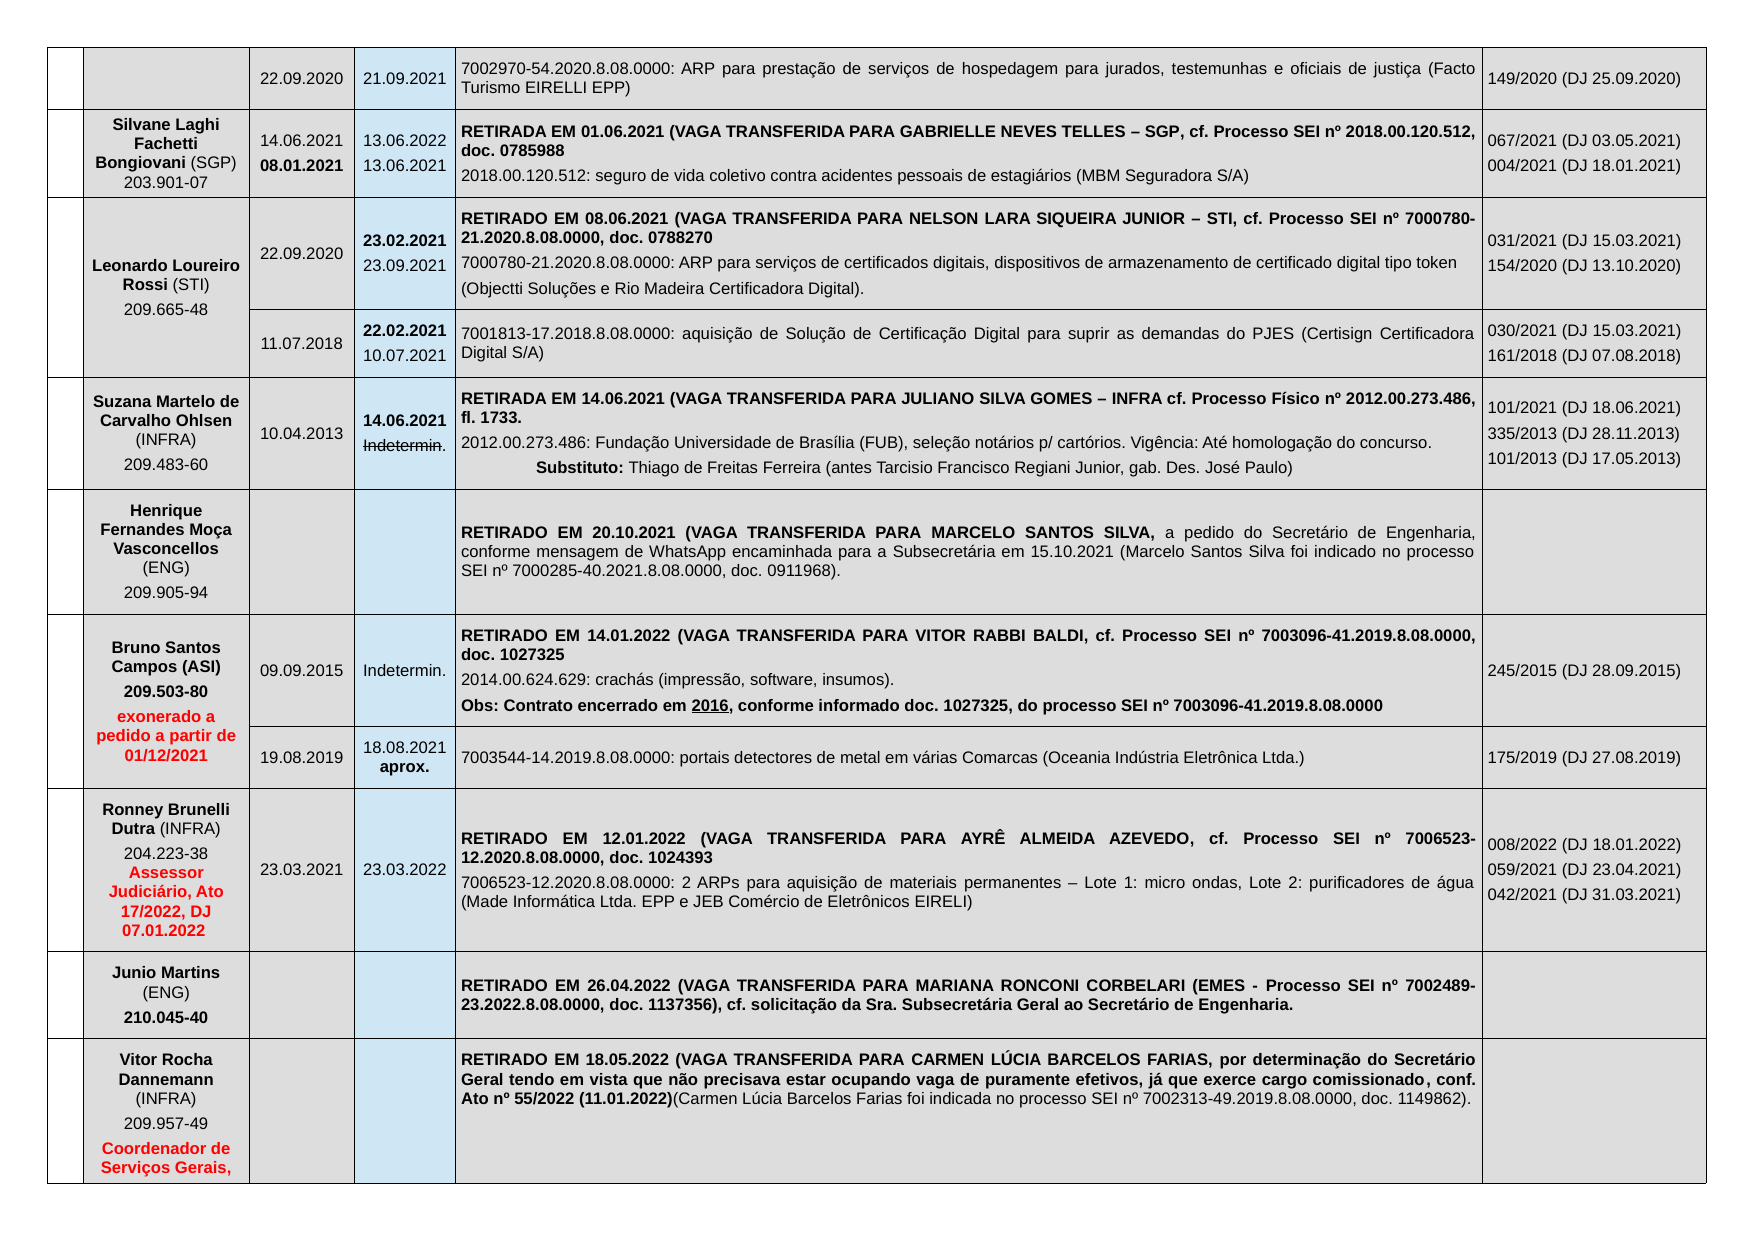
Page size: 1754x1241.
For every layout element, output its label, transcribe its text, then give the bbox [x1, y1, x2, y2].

table_cell 101/2021 (DJ 18.06.2021) 335/2013 (DJ 28.11.2013) 101/2013 (DJ 17.05.2013) [1483, 378, 1706, 489]
table_cell 175/2019 (DJ 27.08.2019) [1483, 727, 1706, 788]
table_cell [355, 952, 455, 1038]
table_cell [48, 615, 83, 788]
table_cell 149/2020 (DJ 25.09.2020) [1483, 48, 1706, 109]
table_cell [355, 1039, 455, 1183]
table_cell [48, 48, 83, 109]
table_cell 23.02.2021 23.09.2021 [355, 198, 455, 309]
table_cell [48, 110, 83, 197]
table_cell [48, 378, 83, 489]
table_cell 7002970-54.2020.8.08.0000: ARP para prestação de serviços de hospedagem para jurados, testemunhas e oficiais de justiça (Facto Turismo EIRELLI EPP) [456, 48, 1482, 109]
table_cell 19.08.2019 [250, 727, 354, 788]
table_cell RETIRADO EM 14.01.2022 (VAGA TRANSFERIDA PARA VITOR RABBI BALDI, cf. Processo SEI nº 7003096-41.2019.8.08.0000, doc. 1027325 2014.00.624.629: crachás (impressão, software, insumos). Obs: Contrato encerrado em 2016, conforme informado doc. 1027325, do processo SEI nº 7003096-41.2019.8.08.0000 [456, 615, 1482, 726]
table_cell Ronney Brunelli Dutra (INFRA) 204.223-38 Assessor Judiciário, Ato 17/2022, DJ 07.01.2022 [84, 789, 249, 951]
table_cell RETIRADA EM 14.06.2021 (VAGA TRANSFERIDA PARA JULIANO SILVA GOMES – INFRA cf. Processo Físico nº 2012.00.273.486, fl. 1733. 2012.00.273.486: Fundação Universidade de Brasília (FUB), seleção notários p/ cartórios. Vigência: Até homologação do concurso. Substituto: Thiago de Freitas Ferreira (antes Tarcisio Francisco Regiani Junior, gab. Des. José Paulo) [456, 378, 1482, 489]
table_cell RETIRADO EM 20.10.2021 (VAGA TRANSFERIDA PARA MARCELO SANTOS SILVA, a pedido do Secretário de Engenharia, conforme mensagem de WhatsApp encaminhada para a Subsecretária em 15.10.2021 (Marcelo Santos Silva foi indicado no processo SEI nº 7000285-40.2021.8.08.0000, doc. 0911968). [456, 490, 1482, 614]
table_cell 23.03.2022 [355, 789, 455, 951]
table_cell 031/2021 (DJ 15.03.2021) 154/2020 (DJ 13.10.2020) [1483, 198, 1706, 309]
table_cell [250, 490, 354, 614]
table_cell [48, 198, 83, 377]
table_cell 7003544-14.2019.8.08.0000: portais detectores de metal em várias Comarcas (Oceania Indústria Eletrônica Ltda.) [456, 727, 1482, 788]
table_cell 245/2015 (DJ 28.09.2015) [1483, 615, 1706, 726]
table_cell [1483, 1039, 1706, 1183]
table_cell 22.09.2020 [250, 198, 354, 309]
table_cell Suzana Martelo de Carvalho Ohlsen (INFRA) 209.483-60 [84, 378, 249, 489]
table_cell Silvane Laghi Fachetti Bongiovani (SGP) 203.901-07 [84, 110, 249, 197]
table_cell 23.03.2021 [250, 789, 354, 951]
table_cell Leonardo Loureiro Rossi (STI) 209.665-48 [84, 198, 249, 377]
table_cell 14.06.2021 Indetermin. [355, 378, 455, 489]
table_cell [250, 1039, 354, 1183]
table_cell Indetermin. [355, 615, 455, 726]
table_cell [250, 952, 354, 1038]
table_cell RETIRADA EM 01.06.2021 (VAGA TRANSFERIDA PARA GABRIELLE NEVES TELLES – SGP, cf. Processo SEI nº 2018.00.120.512, doc. 0785988 2018.00.120.512: seguro de vida coletivo contra acidentes pessoais de estagiários (MBM Seguradora S/A) [456, 110, 1482, 197]
table_cell 13.06.2022 13.06.2021 [355, 110, 455, 197]
table_cell 21.09.2021 [355, 48, 455, 109]
table_cell 18.08.2021 aprox. [355, 727, 455, 788]
table_cell [48, 490, 83, 614]
table_cell Junio Martins (ENG) 210.045-40 [84, 952, 249, 1038]
table_cell 22.02.2021 10.07.2021 [355, 310, 455, 377]
table_cell 030/2021 (DJ 15.03.2021) 161/2018 (DJ 07.08.2018) [1483, 310, 1706, 377]
table_cell 008/2022 (DJ 18.01.2022) 059/2021 (DJ 23.04.2021) 042/2021 (DJ 31.03.2021) [1483, 789, 1706, 951]
table_cell 10.04.2013 [250, 378, 354, 489]
table_cell RETIRADO EM 12.01.2022 (VAGA TRANSFERIDA PARA AYRÊ ALMEIDA AZEVEDO, cf. Processo SEI nº 7006523-12.2020.8.08.0000, doc. 1024393 7006523-12.2020.8.08.0000: 2 ARPs para aquisição de materiais permanentes – Lote 1: micro ondas, Lote 2: purificadores de água (Made Informática Ltda. EPP e JEB Comércio de Eletrônicos EIRELI) [456, 789, 1482, 951]
table_cell 22.09.2020 [250, 48, 354, 109]
table_cell RETIRADO EM 18.05.2022 (VAGA TRANSFERIDA PARA CARMEN LÚCIA BARCELOS FARIAS, por determinação do Secretário Geral tendo em vista que não precisava estar ocupando vaga de puramente efetivos, já que exerce cargo comissionado, conf. Ato nº 55/2022 (11.01.2022)(Carmen Lúcia Barcelos Farias foi indicada no processo SEI nº 7002313-49.2019.8.08.0000, doc. 1149862). [456, 1039, 1482, 1183]
table_cell 7001813-17.2018.8.08.0000: aquisição de Solução de Certificação Digital para suprir as demandas do PJES (Certisign Certificadora Digital S/A) [456, 310, 1482, 377]
table_cell Bruno Santos Campos (ASI) 209.503-80 exonerado a pedido a partir de 01/12/2021 [84, 615, 249, 788]
table_cell [84, 48, 249, 109]
table_cell [1483, 952, 1706, 1038]
table_cell 067/2021 (DJ 03.05.2021) 004/2021 (DJ 18.01.2021) [1483, 110, 1706, 197]
table_cell RETIRADO EM 08.06.2021 (VAGA TRANSFERIDA PARA NELSON LARA SIQUEIRA JUNIOR – STI, cf. Processo SEI nº 7000780-21.2020.8.08.0000, doc. 0788270 7000780-21.2020.8.08.0000: ARP para serviços de certificados digitais, dispositivos de armazenamento de certificado digital tipo token (Objectti Soluções e Rio Madeira Certificadora Digital). [456, 198, 1482, 309]
table_cell 09.09.2015 [250, 615, 354, 726]
table_cell Henrique Fernandes Moça Vasconcellos (ENG) 209.905-94 [84, 490, 249, 614]
table_cell RETIRADO EM 26.04.2022 (VAGA TRANSFERIDA PARA MARIANA RONCONI CORBELARI (EMES - Processo SEI nº 7002489-23.2022.8.08.0000, doc. 1137356), cf. solicitação da Sra. Subsecretária Geral ao Secretário de Engenharia. [456, 952, 1482, 1038]
table_cell [48, 952, 83, 1038]
table_cell [1483, 490, 1706, 614]
table_cell [355, 490, 455, 614]
table_cell [48, 1039, 83, 1183]
table_cell [48, 789, 83, 951]
table_cell 14.06.2021 08.01.2021 [250, 110, 354, 197]
table_cell Vitor Rocha Dannemann (INFRA) 209.957-49 Coordenador de Serviços Gerais, [84, 1039, 249, 1183]
table_cell 11.07.2018 [250, 310, 354, 377]
